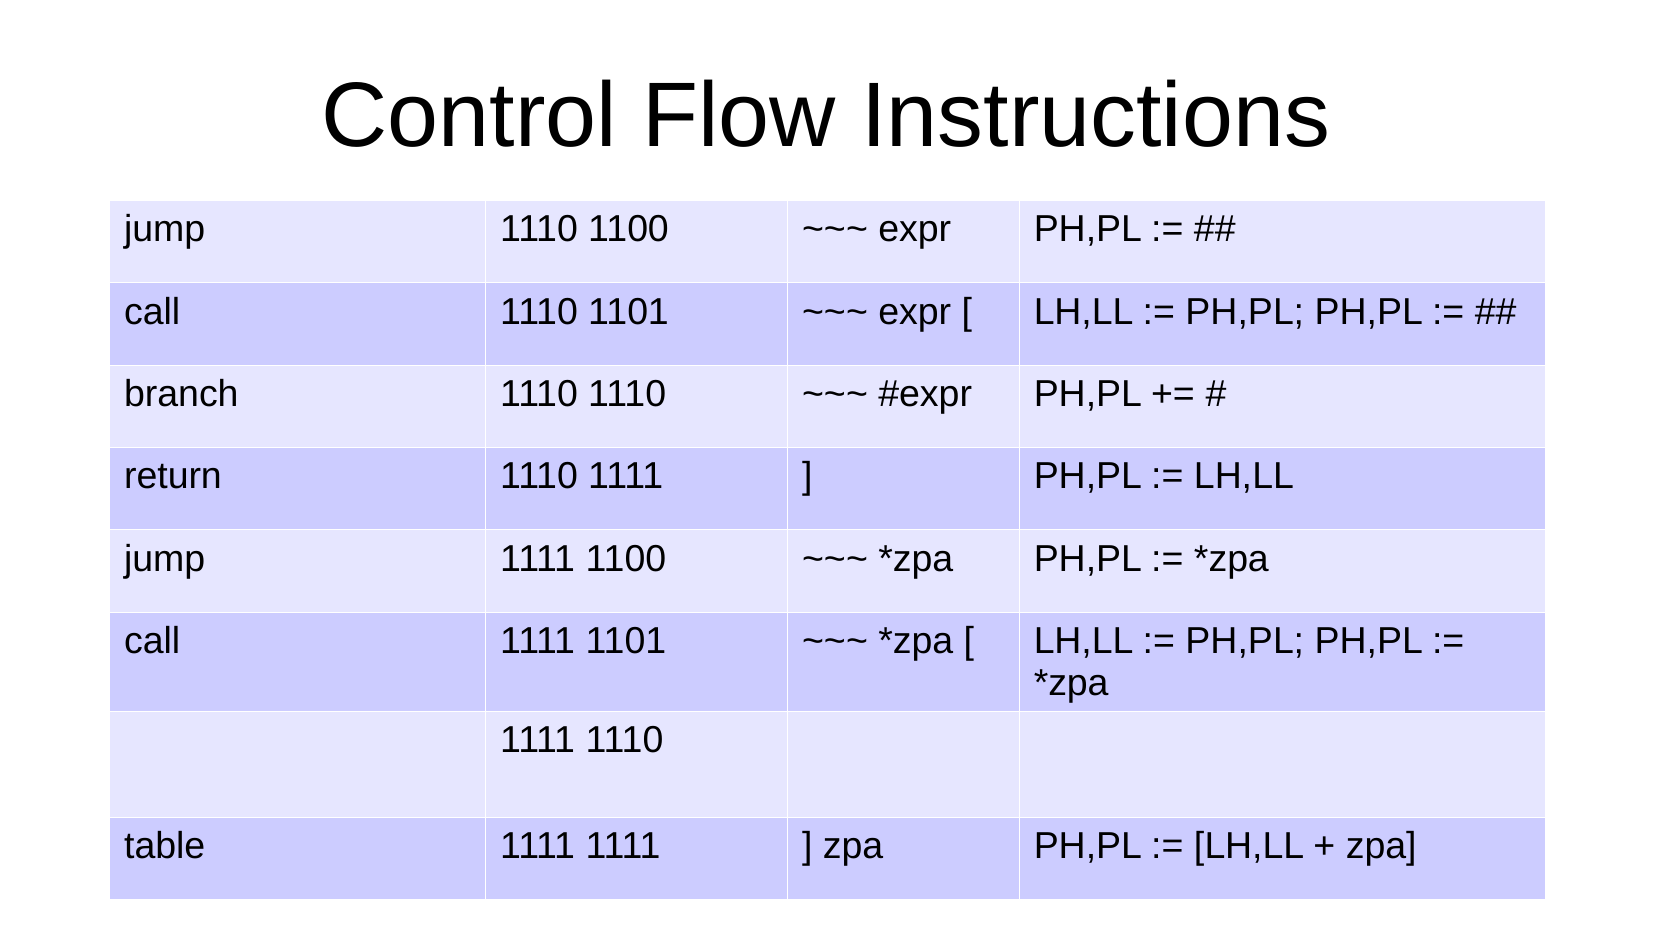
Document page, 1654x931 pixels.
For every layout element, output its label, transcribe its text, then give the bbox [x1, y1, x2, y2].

table_cell 1111 1100 [486, 530, 787, 612]
table_cell 1110 1111 [486, 448, 787, 529]
table_cell 1111 1110 [486, 712, 787, 817]
table_header PH,PL := ## [1020, 201, 1545, 282]
table_cell jump [110, 530, 485, 612]
title Control Flow Instructions [82, 37, 1571, 193]
table_cell call [110, 283, 485, 365]
table_cell [1020, 712, 1545, 817]
table_header 1110 1100 [486, 201, 787, 282]
table_cell PH,PL := *zpa [1020, 530, 1545, 612]
table_cell ~~~ *zpa [ [788, 613, 1019, 711]
table_header jump [110, 201, 485, 282]
table_cell ~~~ *zpa [788, 530, 1019, 612]
table_header ~~~ expr [788, 201, 1019, 282]
table_cell return [110, 448, 485, 529]
table_cell PH,PL := [LH,LL + zpa] [1020, 818, 1545, 899]
table_cell LH,LL := PH,PL; PH,PL := ## [1020, 283, 1545, 365]
table_cell ~~~ expr [ [788, 283, 1019, 365]
table_cell [788, 712, 1019, 817]
table_cell [110, 712, 485, 817]
table_cell 1110 1110 [486, 366, 787, 447]
table_cell PH,PL += # [1020, 366, 1545, 447]
table_cell LH,LL := PH,PL; PH,PL := *zpa [1020, 613, 1545, 711]
table_cell branch [110, 366, 485, 447]
table_cell 1110 1101 [486, 283, 787, 365]
table_cell ] zpa [788, 818, 1019, 899]
table_cell 1111 1101 [486, 613, 787, 711]
table_cell 1111 1111 [486, 818, 787, 899]
table_cell table [110, 818, 485, 899]
table_cell ] [788, 448, 1019, 529]
table_cell PH,PL := LH,LL [1020, 448, 1545, 529]
table_cell call [110, 613, 485, 711]
table_cell ~~~ #expr [788, 366, 1019, 447]
